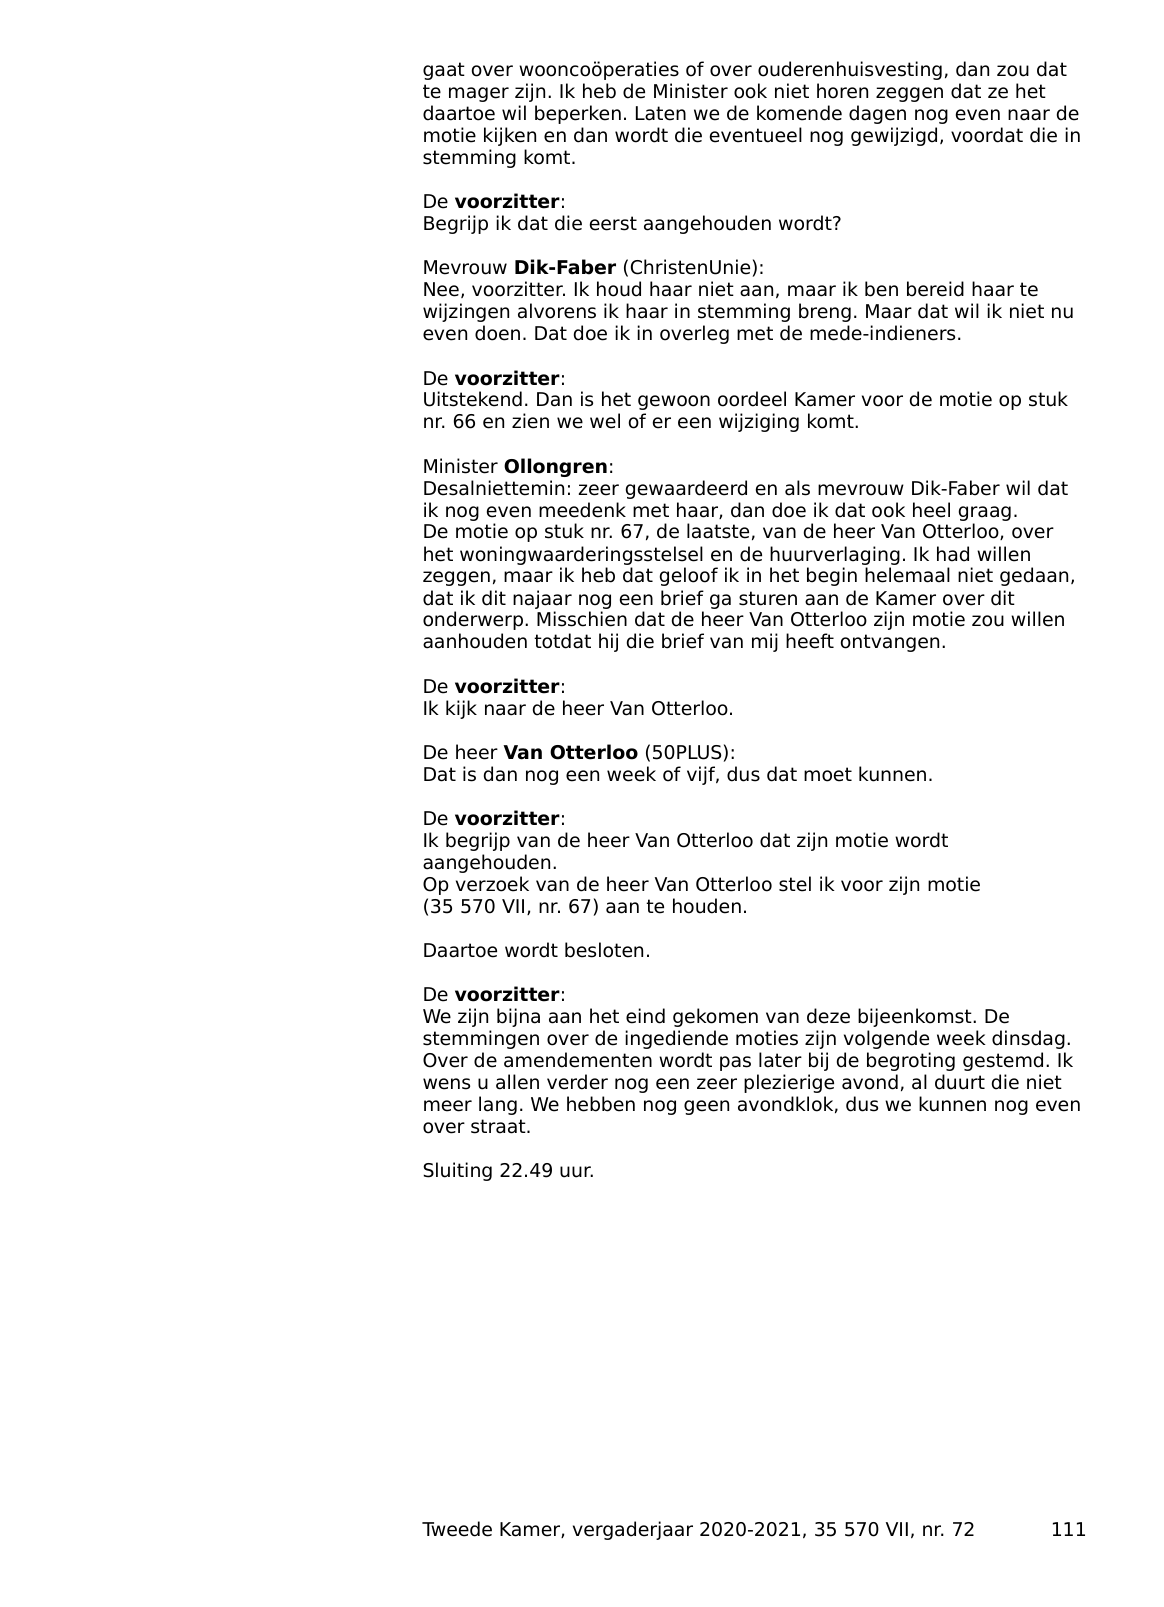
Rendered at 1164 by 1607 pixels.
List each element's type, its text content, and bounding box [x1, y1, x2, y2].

text Ik begrijp van de heer Van Otterloo dat zijn motie wordt aangehouden. [422, 830, 1087, 874]
text De voorzitter: [422, 191, 1087, 213]
text gaat over wooncoöperaties of over ouderenhuisvesting, dan zou dat te mager zijn. Ik heb de Minister ook niet horen zeggen dat ze het daartoe wil beperken. Laten we de komende dagen nog even naar de motie kijken en dan wordt die eventueel nog gewijzigd, voordat die in stemming komt. [422, 59, 1087, 169]
text De voorzitter: [422, 367, 1087, 389]
text Begrijp ik dat die eerst aangehouden wordt? [422, 213, 1087, 235]
text De voorzitter: [422, 984, 1087, 1006]
text Daartoe wordt besloten. [422, 940, 1087, 962]
text Desalniettemin: zeer gewaardeerd en als mevrouw Dik-Faber wil dat ik nog even meedenk met haar, dan doe ik dat ook heel graag. [422, 477, 1087, 521]
text Minister Ollongren: [422, 456, 1087, 477]
text De voorzitter: [422, 676, 1087, 697]
text Dat is dan nog een week of vijf, dus dat moet kunnen. [422, 764, 1087, 786]
text Mevrouw Dik-Faber (ChristenUnie): [422, 257, 1087, 279]
text De heer Van Otterloo (50PLUS): [422, 742, 1087, 764]
text Uitstekend. Dan is het gewoon oordeel Kamer voor de motie op stuk nr. 66 en zien we wel of er een wijziging komt. [422, 389, 1087, 433]
text De motie op stuk nr. 67, de laatste, van de heer Van Otterloo, over het woningwaarderingsstelsel en de huurverlaging. Ik had willen zeggen, maar ik heb dat geloof ik in het begin helemaal niet gedaan, dat ik dit najaar nog een brief ga sturen aan de Kamer over dit onderwerp. Misschien dat de heer Van Otterloo zijn motie zou willen aanhouden totdat hij die brief van mij heeft ontvangen. [422, 521, 1087, 653]
text De voorzitter: [422, 808, 1087, 830]
text Nee, voorzitter. Ik houd haar niet aan, maar ik ben bereid haar te wijzingen alvorens ik haar in stemming breng. Maar dat wil ik niet nu even doen. Dat doe ik in overleg met de mede-indieners. [422, 279, 1087, 345]
text We zijn bijna aan het eind gekomen van deze bijeenkomst. De stemmingen over de ingediende moties zijn volgende week dinsdag. Over de amendementen wordt pas later bij de begroting gestemd. Ik wens u allen verder nog een zeer plezierige avond, al duurt die niet meer lang. We hebben nog geen avondklok, dus we kunnen nog even over straat. [422, 1006, 1087, 1138]
text Ik kijk naar de heer Van Otterloo. [422, 697, 1087, 719]
text Sluiting 22.49 uur. [422, 1160, 1087, 1182]
text Op verzoek van de heer Van Otterloo stel ik voor zijn motie (35 570 VII, nr. 67) aan te houden. [422, 874, 1087, 918]
